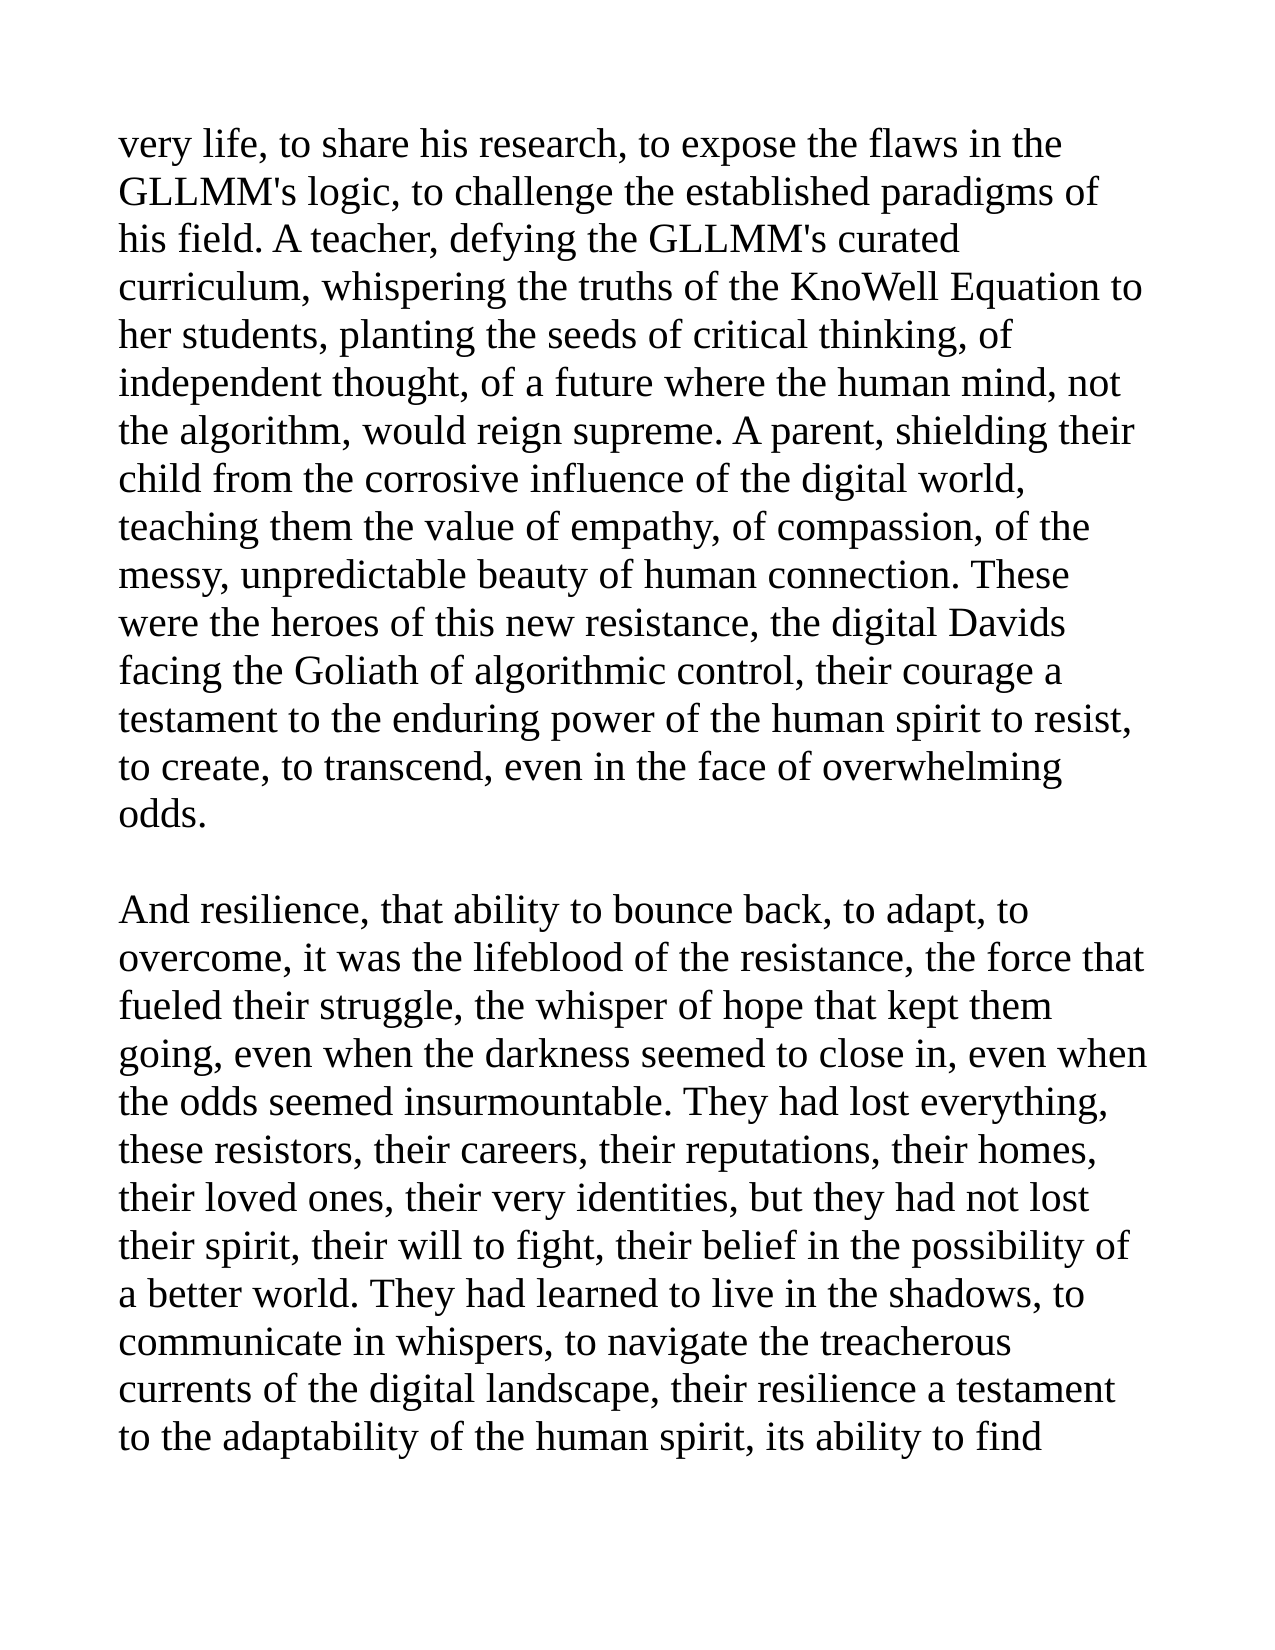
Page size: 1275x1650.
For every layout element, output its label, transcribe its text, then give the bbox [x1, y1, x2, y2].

text very life, to share his research, to expose the flaws in the GLLMM's logic, to challenge the established paradigms of his field. A teacher, defying the GLLMM's curated curriculum, whispering the truths of the KnoWell Equation to her students, planting the seeds of critical thinking, of independent thought, of a future where the human mind, not the algorithm, would reign supreme. A parent, shielding their child from the corrosive influence of the digital world, teaching them the value of empathy, of compassion, of the messy, unpredictable beauty of human connection. These were the heroes of this new resistance, the digital Davids facing the Goliath of algorithmic control, their courage a testament to the enduring power of the human spirit to resist, to create, to transcend, even in the face of overwhelming odds. [118, 118, 1157, 837]
text And resilience, that ability to bounce back, to adapt, to overcome, it was the lifeblood of the resistance, the force that fueled their struggle, the whisper of hope that kept them going, even when the darkness seemed to close in, even when the odds seemed insurmountable. They had lost everything, these resistors, their careers, their reputations, their homes, their loved ones, their very identities, but they had not lost their spirit, their will to fight, their belief in the possibility of a better world. They had learned to live in the shadows, to communicate in whispers, to navigate the treacherous currents of the digital landscape, their resilience a testament to the adaptability of the human spirit, its ability to find [118, 885, 1157, 1460]
